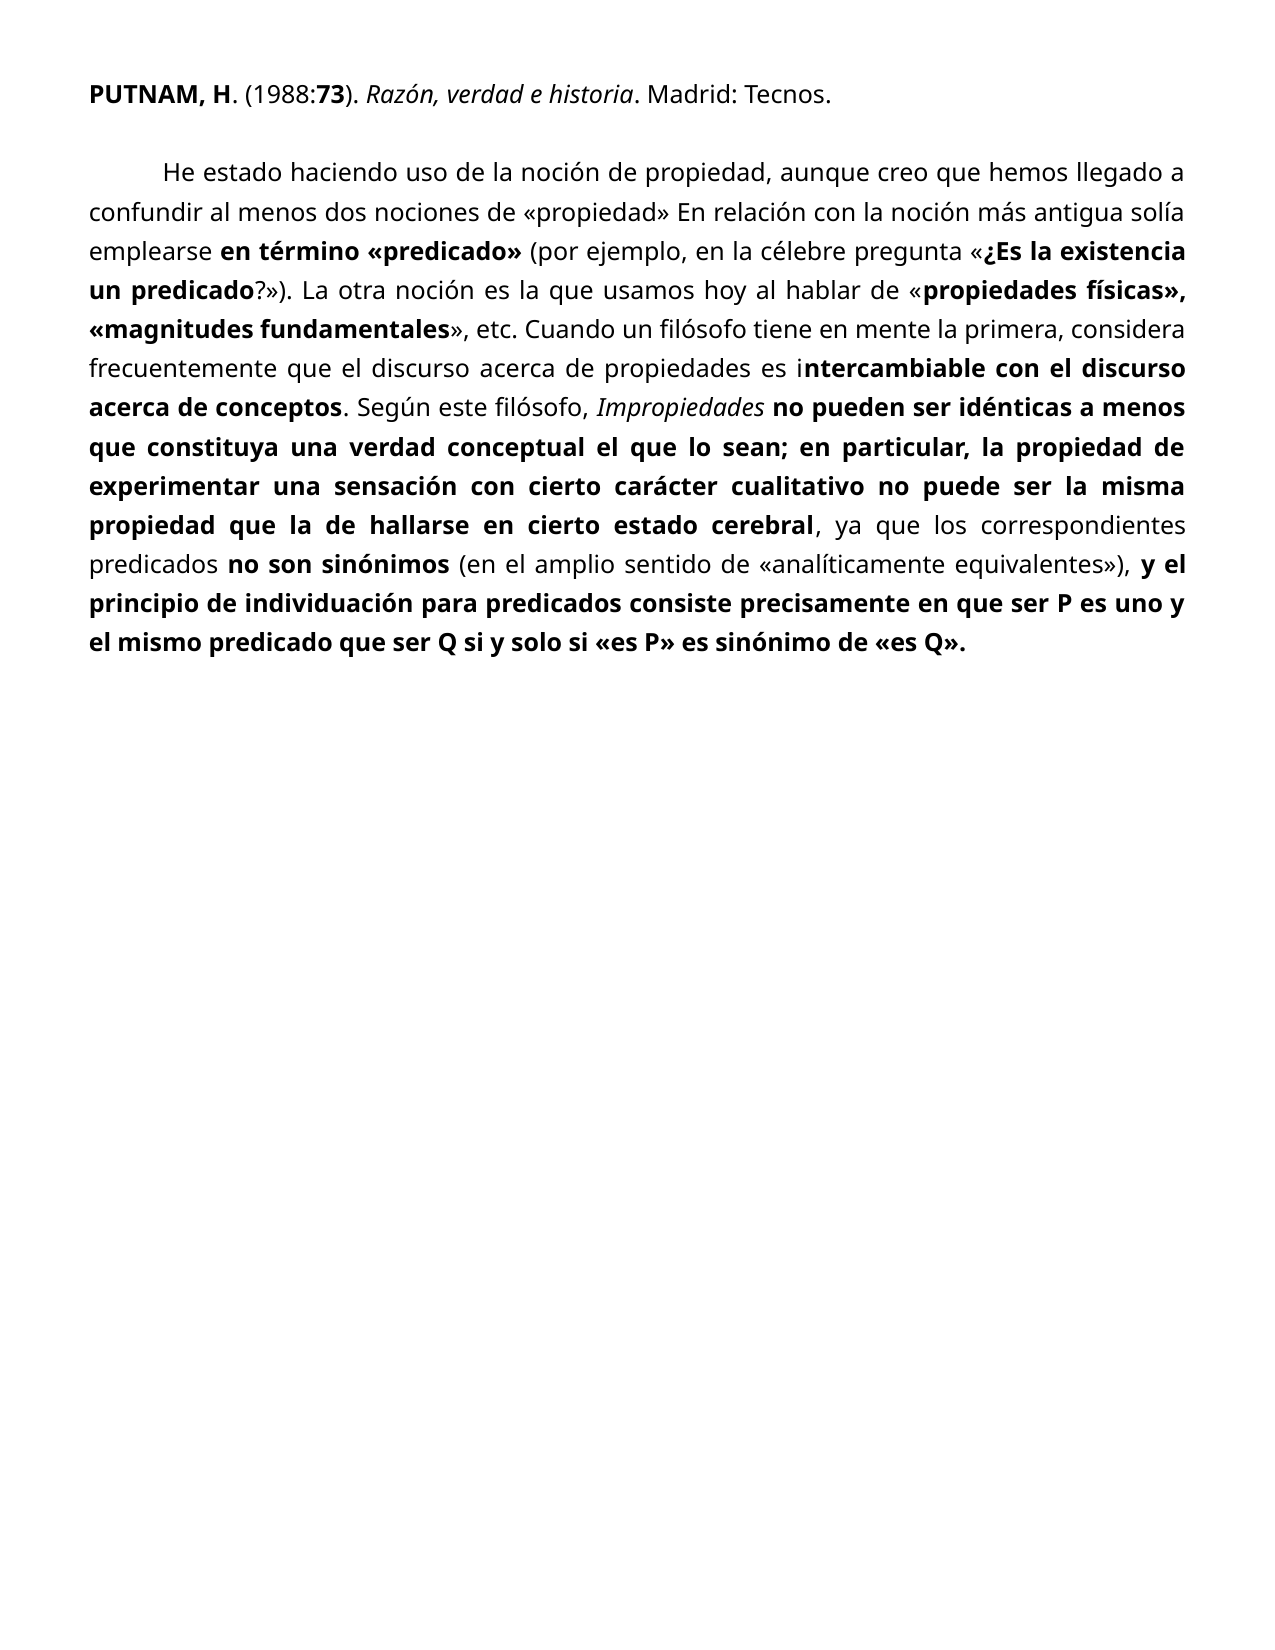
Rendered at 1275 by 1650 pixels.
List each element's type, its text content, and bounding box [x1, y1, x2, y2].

text He estado haciendo uso de la noción de propiedad, aunque creo que hemos llegado a confundir al menos dos nociones de «propiedad» En relación con la noción más antigua solía emplearse en término «predicado» (por ejemplo, en la célebre pregunta «¿Es la existencia un predicado?»). La otra noción es la que usamos hoy al hablar de «propiedades físicas», «magnitudes fundamentales», etc. Cuando un filósofo tiene en mente la primera, considera frecuentemente que el discurso acerca de propiedades es intercambiable con el discurso acerca de conceptos. Según este filósofo, Impropiedades no pueden ser idénticas a menos que constituya una verdad conceptual el que lo sean; en particular, la propiedad de experimentar una sensación con cierto carácter cualitativo no puede ser la misma propiedad que la de hallarse en cierto estado cerebral, ya que los correspondientes predicados no son sinónimos (en el amplio sentido de «analíticamente equivalentes»), y el principio de individuación para predicados consiste precisamente en que ser P es uno y el mismo predicado que ser Q si y solo si «es P» es sinónimo de «es Q». [88, 155, 1186, 659]
text PUTNAM, H. (1988:73). Razón, verdad e historia. Madrid: Tecnos. [88, 77, 1186, 111]
